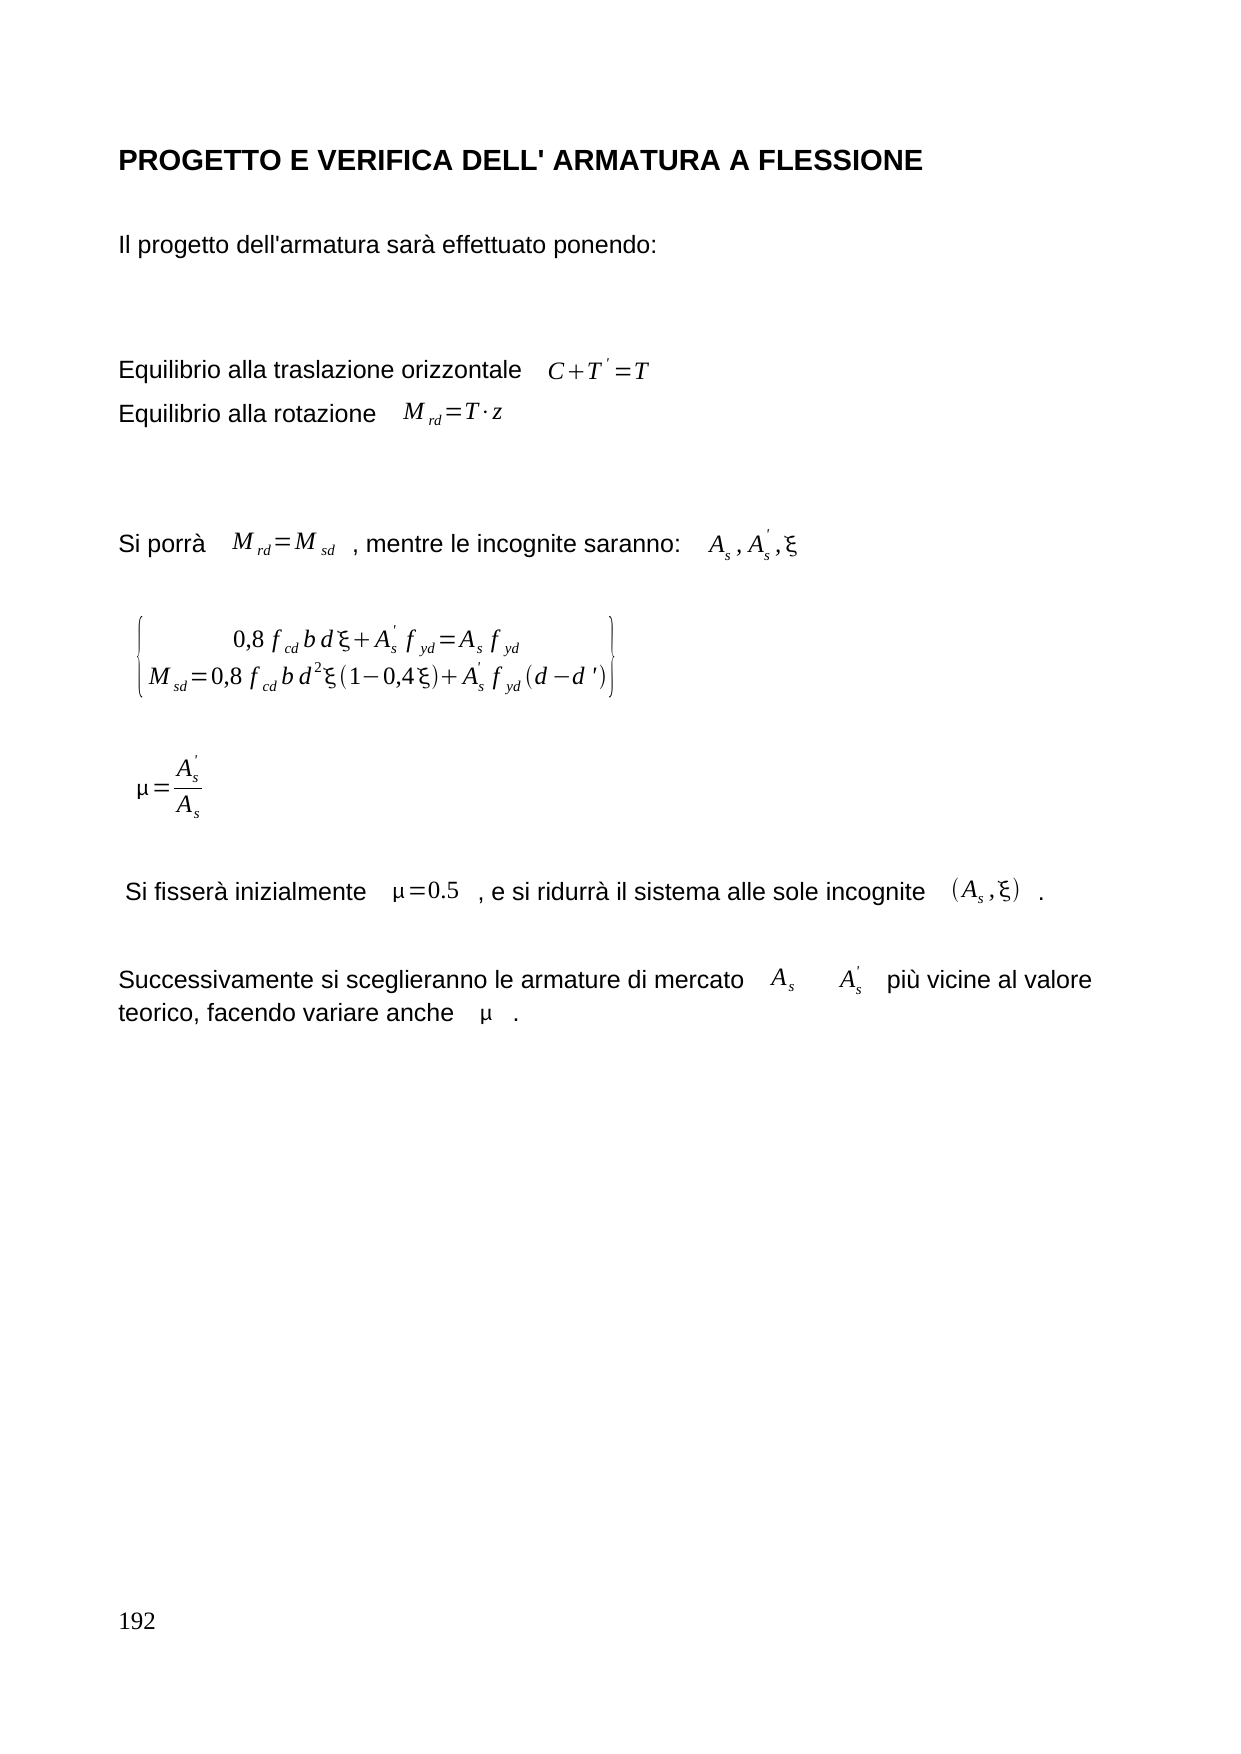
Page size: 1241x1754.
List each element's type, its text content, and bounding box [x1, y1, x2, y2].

text Equilibrio alla rotazione [118, 398, 1122, 429]
subtitle PROGETTO E VERIFICA DELL' ARMATURA A FLESSIONE [118, 143, 1122, 177]
text Successivamente si sceglieranno le armature di mercato più vicine al valore teorico, facendo variare anche . [118, 960, 1122, 1027]
text Si porrà , mentre le incognite saranno: [118, 524, 1122, 562]
text Equilibrio alla traslazione orizzontale [118, 354, 1122, 385]
text Si fisserà inizialmente , e si ridurrà il sistema alle sole incognite . [118, 875, 1122, 907]
text Il progetto dell'armatura sarà effettuato ponendo: [118, 230, 1122, 259]
